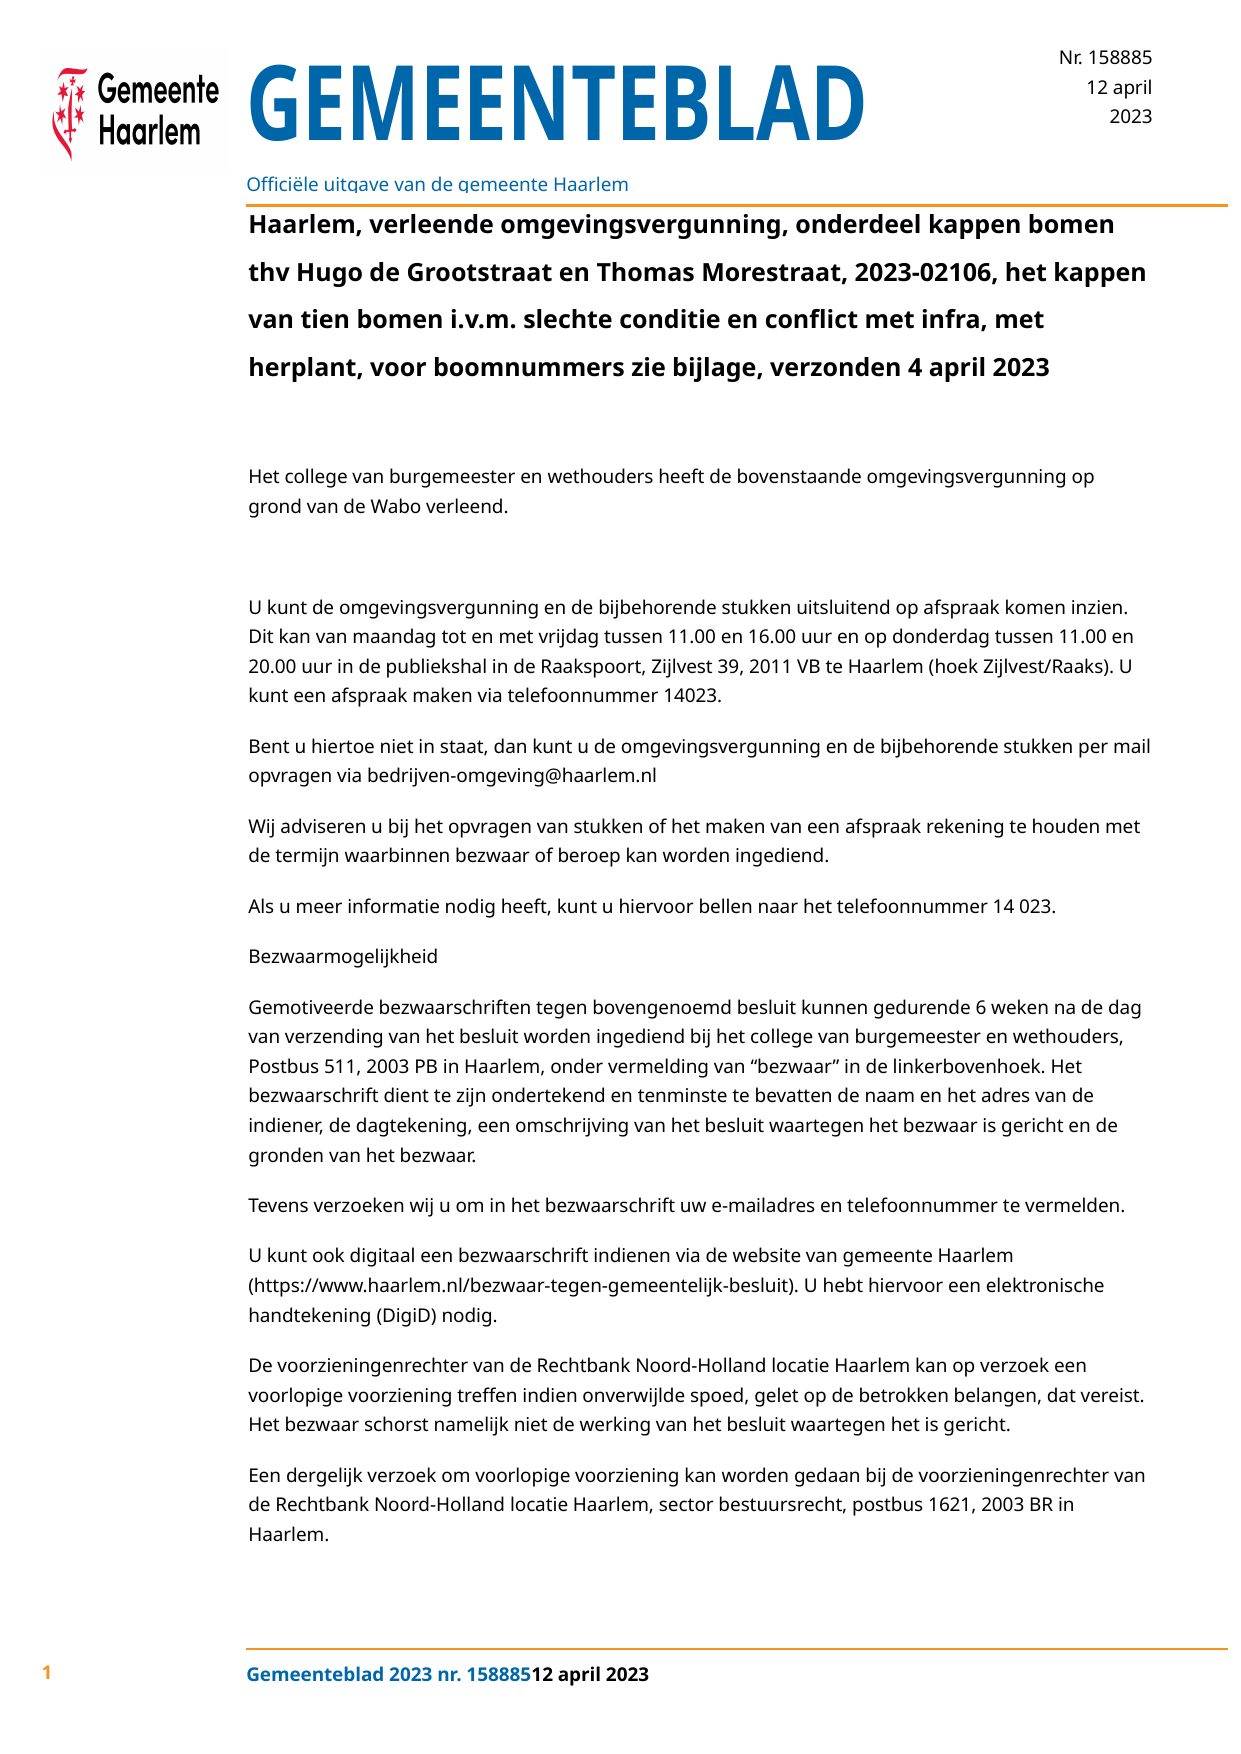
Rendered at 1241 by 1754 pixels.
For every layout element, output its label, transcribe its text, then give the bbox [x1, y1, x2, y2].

text Gemotiveerde bezwaarschriften tegen bovengenoemd besluit kunnen gedurende 6 weken na de dag van verzending van het besluit worden ingediend bij het college van burgemeester en wethouders, Postbus 511, 2003 PB in Haarlem, onder vermelding van “bezwaar” in de linkerbovenhoek. Het bezwaarschrift dient te zijn ondertekend en tenminste te bevatten de naam en het adres van de indiener, de dagtekening, een omschrijving van het besluit waartegen het bezwaar is gericht en de gronden van het bezwaar. [248, 994, 1152, 1168]
text Bent u hiertoe niet in staat, dan kunt u de omgevingsvergunning en de bijbehorende stukken per mail opvragen via bedrijven-omgeving@haarlem.nl [248, 733, 1152, 788]
text U kunt ook digitaal een bezwaarschrift indienen via de website van gemeente Haarlem (https://www.haarlem.nl/bezwaar-tegen-gemeentelijk-besluit). U hebt hiervoor een elektronische handtekening (DigiD) nodig. [248, 1243, 1152, 1328]
text Een dergelijk verzoek om voorlopige voorziening kan worden gedaan bij de voorzieningenrechter van de Rechtbank Noord-Holland locatie Haarlem, sector bestuursrecht, postbus 1621, 2003 BR in Haarlem. [248, 1462, 1152, 1547]
text Haarlem, verleende omgevingsvergunning, onderdeel kappen bomen thv Hugo de Grootstraat en Thomas Morestraat, 2023-02106, het kappen van tien bomen i.v.m. slechte conditie en conflict met infra, met herplant, voor boomnummers zie bijlage, verzonden 4 april 2023 [248, 207, 1152, 384]
text U kunt de omgevingsvergunning en de bijbehorende stukken uitsluitend op afspraak komen inzien. Dit kan van maandag tot en met vrijdag tussen 11.00 en 16.00 uur en op donderdag tussen 11.00 en 20.00 uur in de publiekshal in de Raakspoort, Zijlvest 39, 2011 VB te Haarlem (hoek Zijlvest/Raaks). U kunt een afspraak maken via telefoonnummer 14023. [248, 594, 1152, 708]
text Als u meer informatie nodig heeft, kunt u hiervoor bellen naar het telefoonnummer 14 023. [248, 893, 1152, 919]
text Tevens verzoeken wij u om in het bezwaarschrift uw e-mailadres en telefoonnummer te vermelden. [248, 1192, 1152, 1218]
text De voorzieningenrechter van de Rechtbank Noord-Holland locatie Haarlem kan op verzoek een voorlopige voorziening treffen indien onverwijlde spoed, gelet op de betrokken belangen, dat vereist. Het bezwaar schorst namelijk niet de werking van het besluit waartegen het is gericht. [248, 1352, 1152, 1437]
text Het college van burgemeester en wethouders heeft de bovenstaande omgevingsvergunning op grond van de Wabo verleend. [248, 463, 1152, 519]
picture [41, 47, 231, 172]
text Wij adviseren u bij het opvragen van stukken of het maken van een afspraak rekening te houden met de termijn waarbinnen bezwaar of beroep kan worden ingediend. [248, 813, 1152, 868]
text Bezwaarmogelijkheid [248, 943, 1152, 969]
